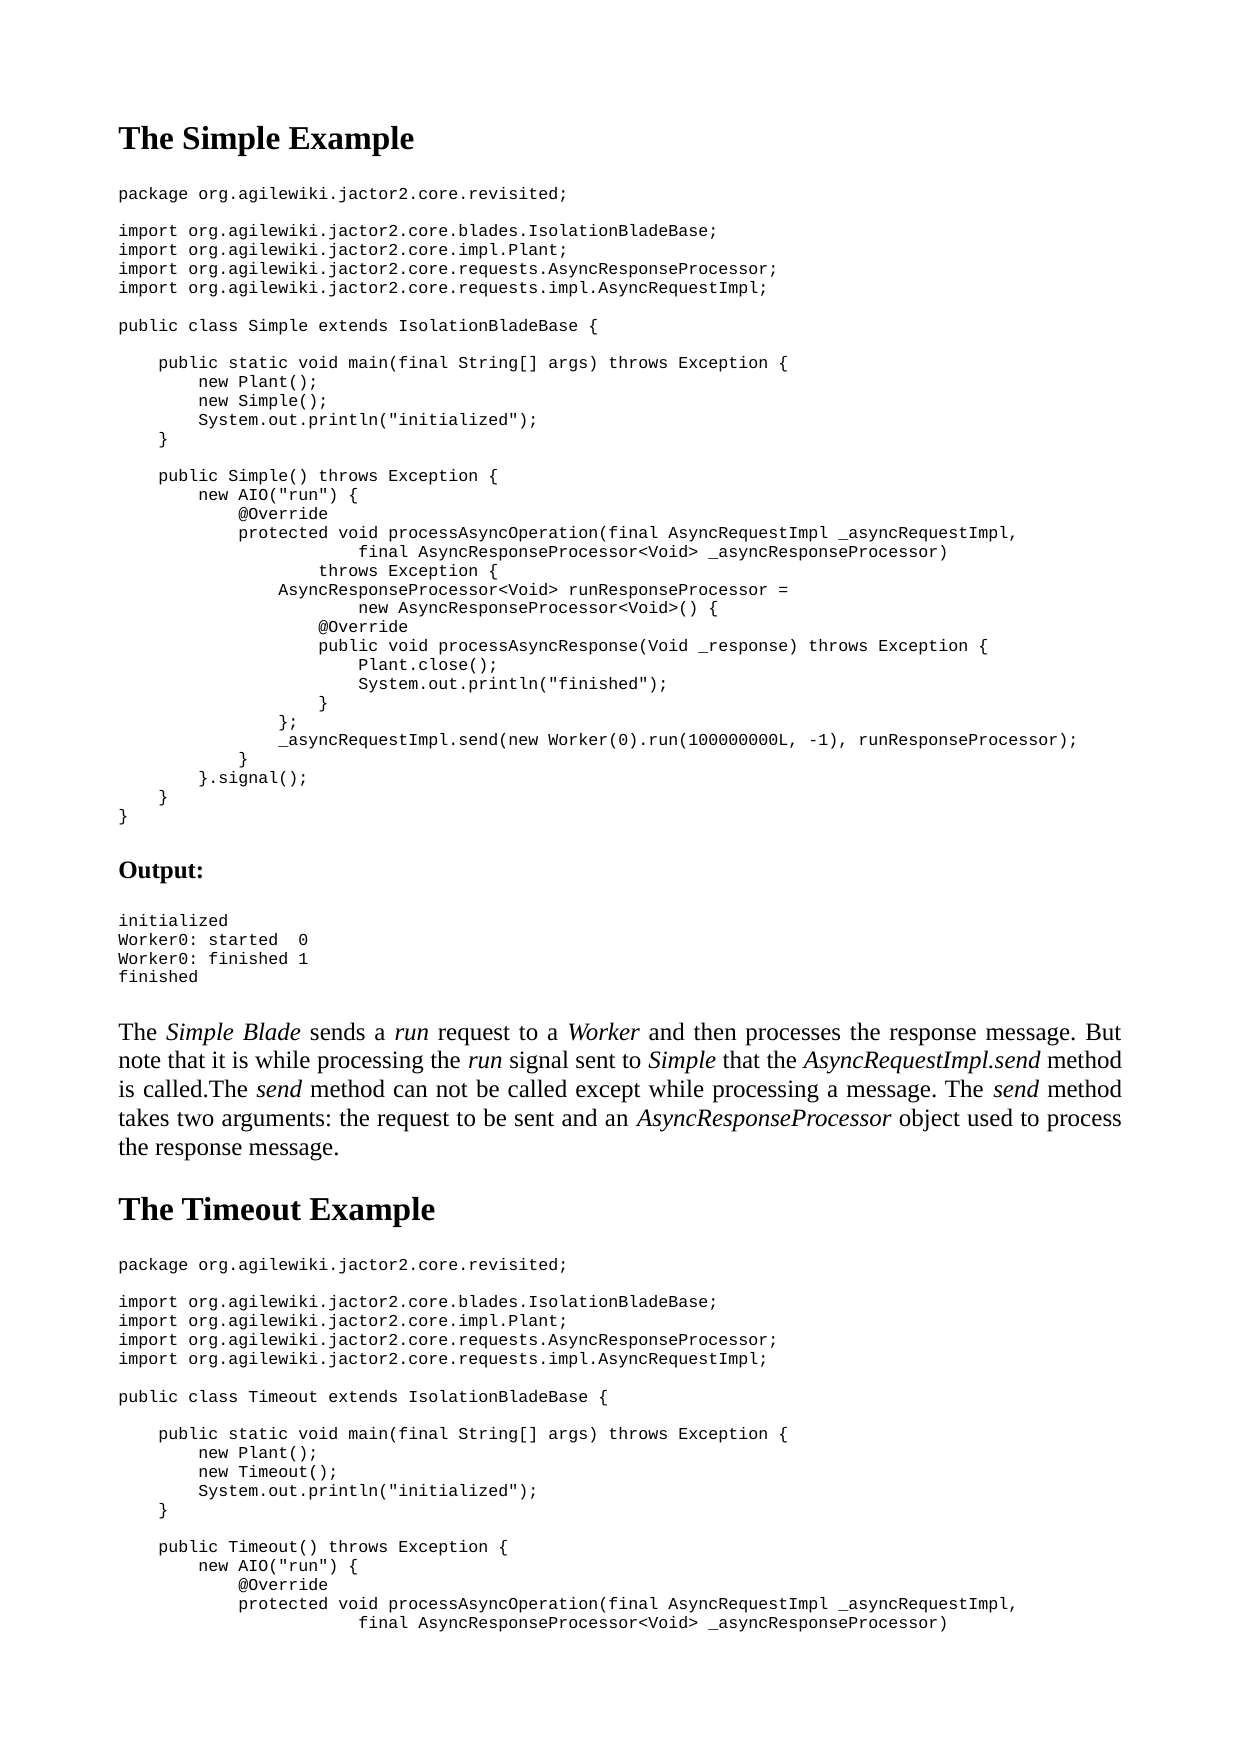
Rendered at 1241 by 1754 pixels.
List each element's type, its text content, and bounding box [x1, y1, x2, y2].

text Worker0: finished 1 [118, 950, 1122, 969]
text } [118, 694, 1122, 713]
text initialized [118, 912, 1122, 931]
text public Simple() throws Exception { [118, 468, 1122, 487]
text new Plant(); [118, 374, 1122, 393]
text import org.agilewiki.jactor2.core.requests.impl.AsyncRequestImpl; [118, 1351, 1122, 1369]
text Worker0: started 0 [118, 931, 1122, 950]
text package org.agilewiki.jactor2.core.revisited; [118, 1256, 1122, 1275]
text System.out.println("finished"); [118, 675, 1122, 694]
text import org.agilewiki.jactor2.core.requests.AsyncResponseProcessor; [118, 261, 1122, 279]
text final AsyncResponseProcessor<Void> _asyncResponseProcessor) [118, 543, 1122, 562]
text import org.agilewiki.jactor2.core.impl.Plant; [118, 242, 1122, 261]
text protected void processAsyncOperation(final AsyncRequestImpl _asyncRequestImpl, [118, 1596, 1122, 1614]
text new Timeout(); [118, 1464, 1122, 1482]
text _asyncRequestImpl.send(new Worker(0).run(100000000L, -1), runResponseProcessor); [118, 732, 1122, 751]
text import org.agilewiki.jactor2.core.requests.AsyncResponseProcessor; [118, 1332, 1122, 1351]
text } [118, 807, 1122, 826]
text } [118, 430, 1122, 449]
text AsyncResponseProcessor<Void> runResponseProcessor = [118, 581, 1122, 600]
text The Timeout Example [118, 1189, 1122, 1227]
text } [118, 1501, 1122, 1520]
text }.signal(); [118, 770, 1122, 788]
text @Override [118, 1577, 1122, 1596]
text public static void main(final String[] args) throws Exception { [118, 355, 1122, 374]
text The Simple Blade sends a run request to a Worker and then processes the response message. But note that it is while processing the run signal sent to Simple that the AsyncRequestImpl.send method is called.The send method can not be called except while processing a message. The send method takes two arguments: the request to be sent and an AsyncResponseProcessor object used to process the response message. [118, 1017, 1122, 1160]
text public class Timeout extends IsolationBladeBase { [118, 1388, 1122, 1407]
text new AIO("run") { [118, 1558, 1122, 1577]
text new Simple(); [118, 393, 1122, 411]
text }; [118, 713, 1122, 732]
text package org.agilewiki.jactor2.core.revisited; [118, 185, 1122, 204]
text new Plant(); [118, 1445, 1122, 1464]
text Output: [118, 855, 1122, 884]
text } [118, 788, 1122, 807]
text @Override [118, 619, 1122, 638]
text finished [118, 969, 1122, 988]
text import org.agilewiki.jactor2.core.impl.Plant; [118, 1313, 1122, 1332]
text System.out.println("initialized"); [118, 1482, 1122, 1501]
text import org.agilewiki.jactor2.core.requests.impl.AsyncRequestImpl; [118, 279, 1122, 298]
text protected void processAsyncOperation(final AsyncRequestImpl _asyncRequestImpl, [118, 524, 1122, 543]
text System.out.println("initialized"); [118, 411, 1122, 430]
text import org.agilewiki.jactor2.core.blades.IsolationBladeBase; [118, 223, 1122, 242]
text import org.agilewiki.jactor2.core.blades.IsolationBladeBase; [118, 1294, 1122, 1313]
text new AsyncResponseProcessor<Void>() { [118, 600, 1122, 619]
text @Override [118, 506, 1122, 524]
text public class Simple extends IsolationBladeBase { [118, 317, 1122, 336]
text The Simple Example [118, 118, 1122, 156]
text new AIO("run") { [118, 487, 1122, 506]
text public void processAsyncResponse(Void _response) throws Exception { [118, 638, 1122, 657]
text final AsyncResponseProcessor<Void> _asyncResponseProcessor) [118, 1614, 1122, 1633]
text public Timeout() throws Exception { [118, 1539, 1122, 1558]
text } [118, 751, 1122, 770]
text throws Exception { [118, 562, 1122, 581]
text public static void main(final String[] args) throws Exception { [118, 1426, 1122, 1445]
text Plant.close(); [118, 657, 1122, 675]
